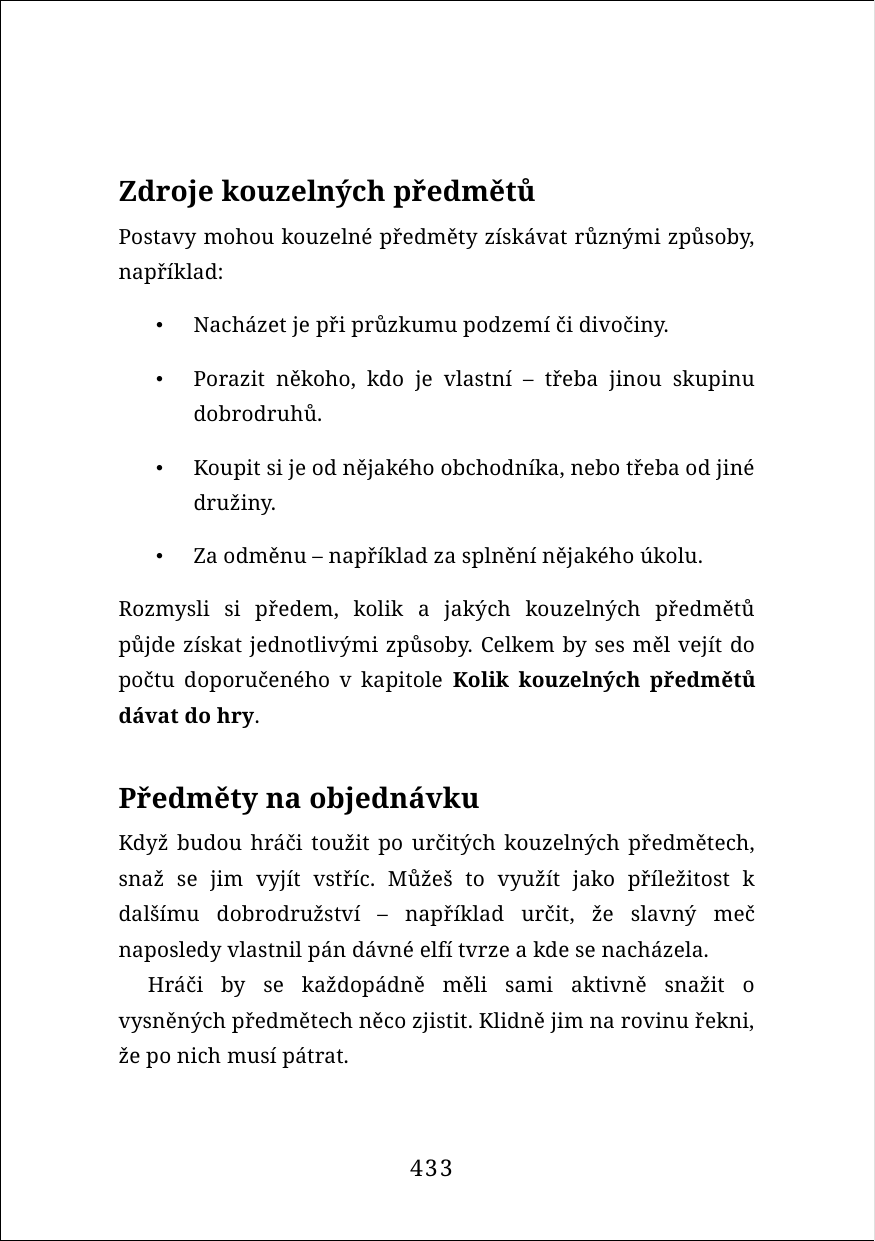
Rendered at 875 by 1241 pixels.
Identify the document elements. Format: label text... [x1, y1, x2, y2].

subtitle Předměty na objednávku [118, 778, 756, 816]
text Postavy mohou kouzelné předměty získávat různými způsoby, například: [118, 222, 756, 286]
text Když budou hráči toužit po určitých kouzelných předmětech, snaž se jim vyjít vstříc. Můžeš to využít jako příležitost k dalšímu dobrodružství – například určit, že slavný meč naposledy vlastnil pán dávné elfí tvrze a kde se nacházela. Hráči by se každopádně měli sami aktivně snažit o vysněných předmětech něco zjistit. Klidně jim na rovinu řekni, že po nich musí pátrat. [118, 828, 756, 1070]
text Rozmysli si předem, kolik a jakých kouzelných předmětů půjde získat jednotlivými způsoby. Celkem by ses měl vejít do počtu doporučeného v kapitole Kolik kouzelných předmětů dávat do hry. [118, 594, 756, 729]
list Porazit někoho, kdo je vlastní – třeba jinou skupinu dobrodruhů. [156, 364, 756, 428]
list Za odměnu – například za splnění nějakého úkolu. [156, 541, 756, 570]
list Koupit si je od nějakého obchodníka, nebo třeba od jiné družiny. [156, 453, 756, 517]
list Nacházet je při průzkumu podzemí či divočiny. [156, 311, 756, 339]
subtitle Zdroje kouzelných předmětů [118, 172, 756, 210]
